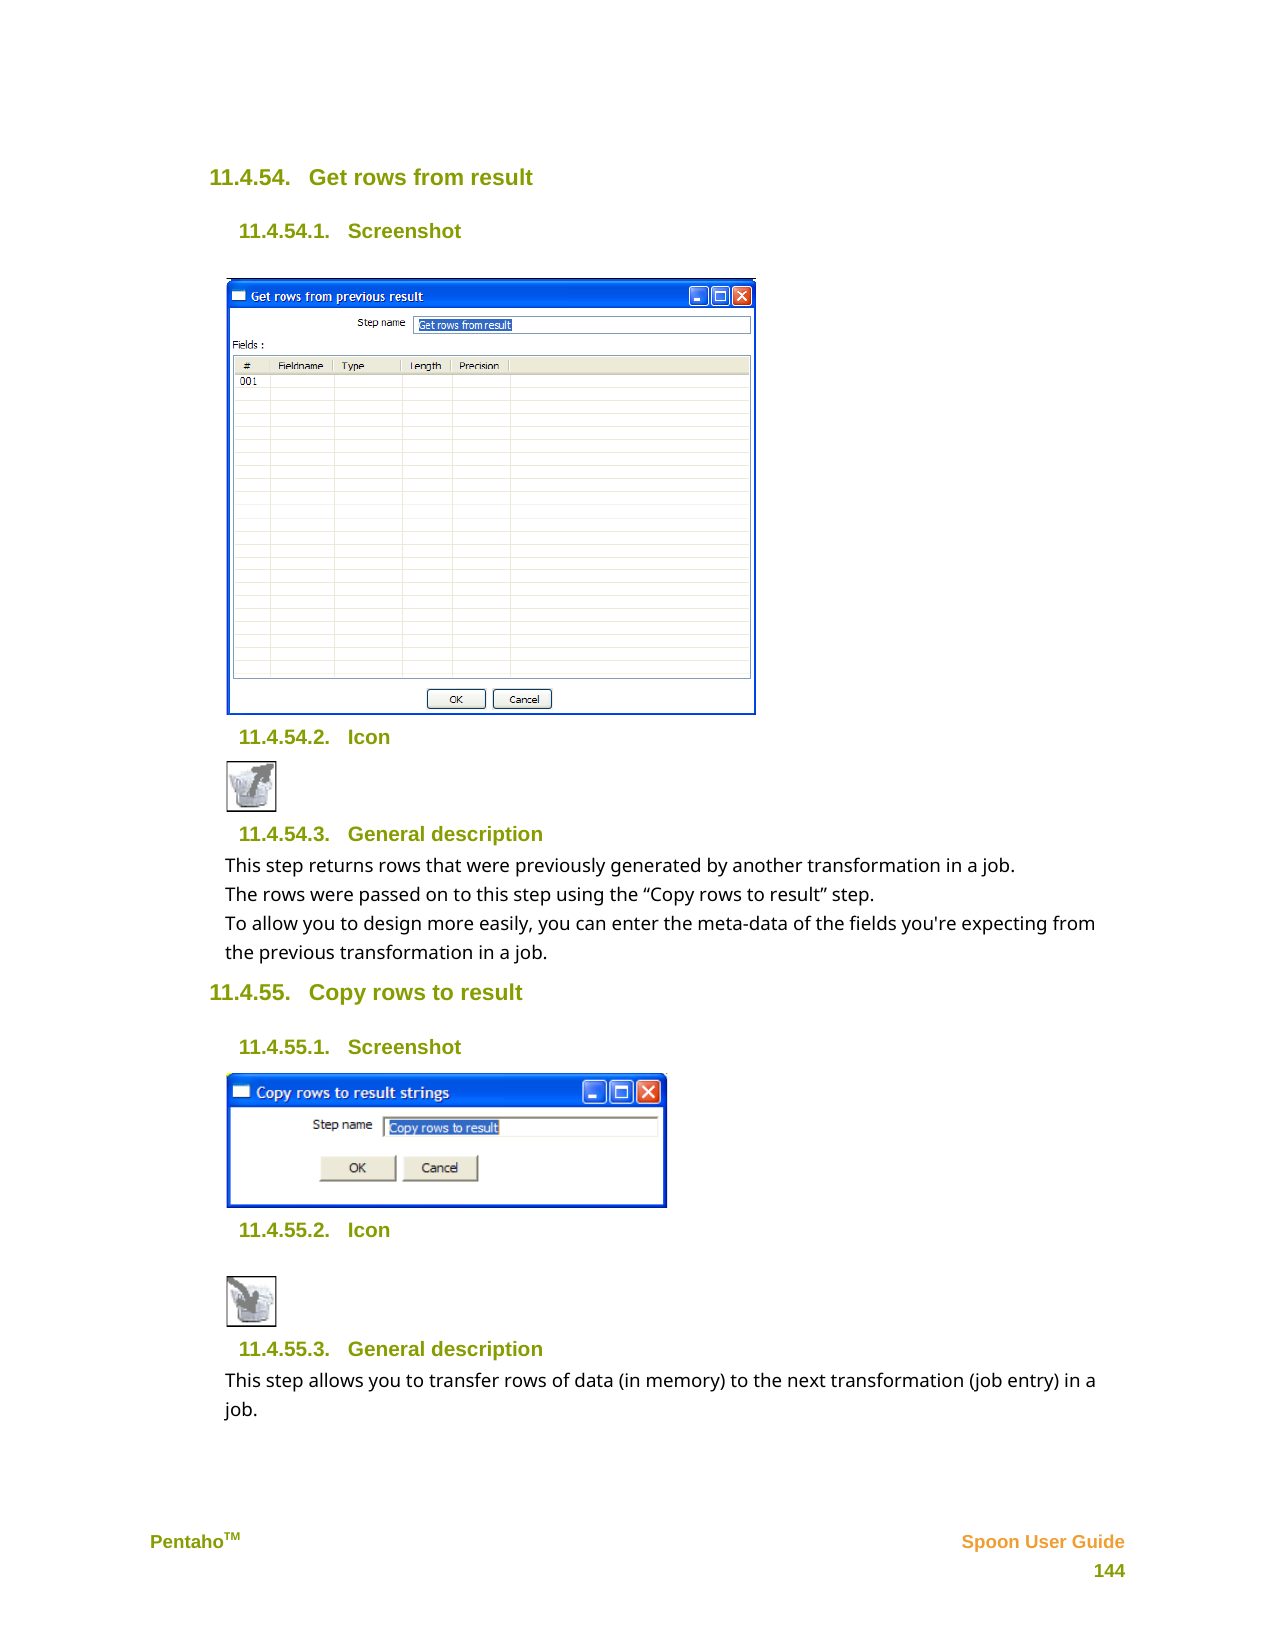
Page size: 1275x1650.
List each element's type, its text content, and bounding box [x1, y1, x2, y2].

subtitle Screenshot [239, 1026, 1125, 1061]
text The rows were passed on to this step using the “Copy rows to result” step. [225, 878, 1125, 907]
subtitle Copy rows to result [209, 973, 1125, 1007]
subtitle Icon [239, 1080, 1125, 1244]
subtitle Screenshot [239, 211, 1125, 246]
subtitle Icon [239, 264, 1125, 751]
text To allow you to design more easily, you can enter the meta-data of the fields you're expecting from the previous transformation in a job. [225, 907, 1125, 966]
picture [226, 1276, 277, 1327]
picture [226, 761, 277, 812]
text This step returns rows that were previously generated by another transformation in a job. [225, 849, 1125, 878]
subtitle General description [239, 1263, 1125, 1363]
subtitle Get rows from result [209, 157, 1125, 192]
subtitle General description [225, 760, 1125, 848]
text This step allows you to transfer rows of data (in memory) to the next transformation (job entry) in a job. [225, 1364, 1125, 1422]
